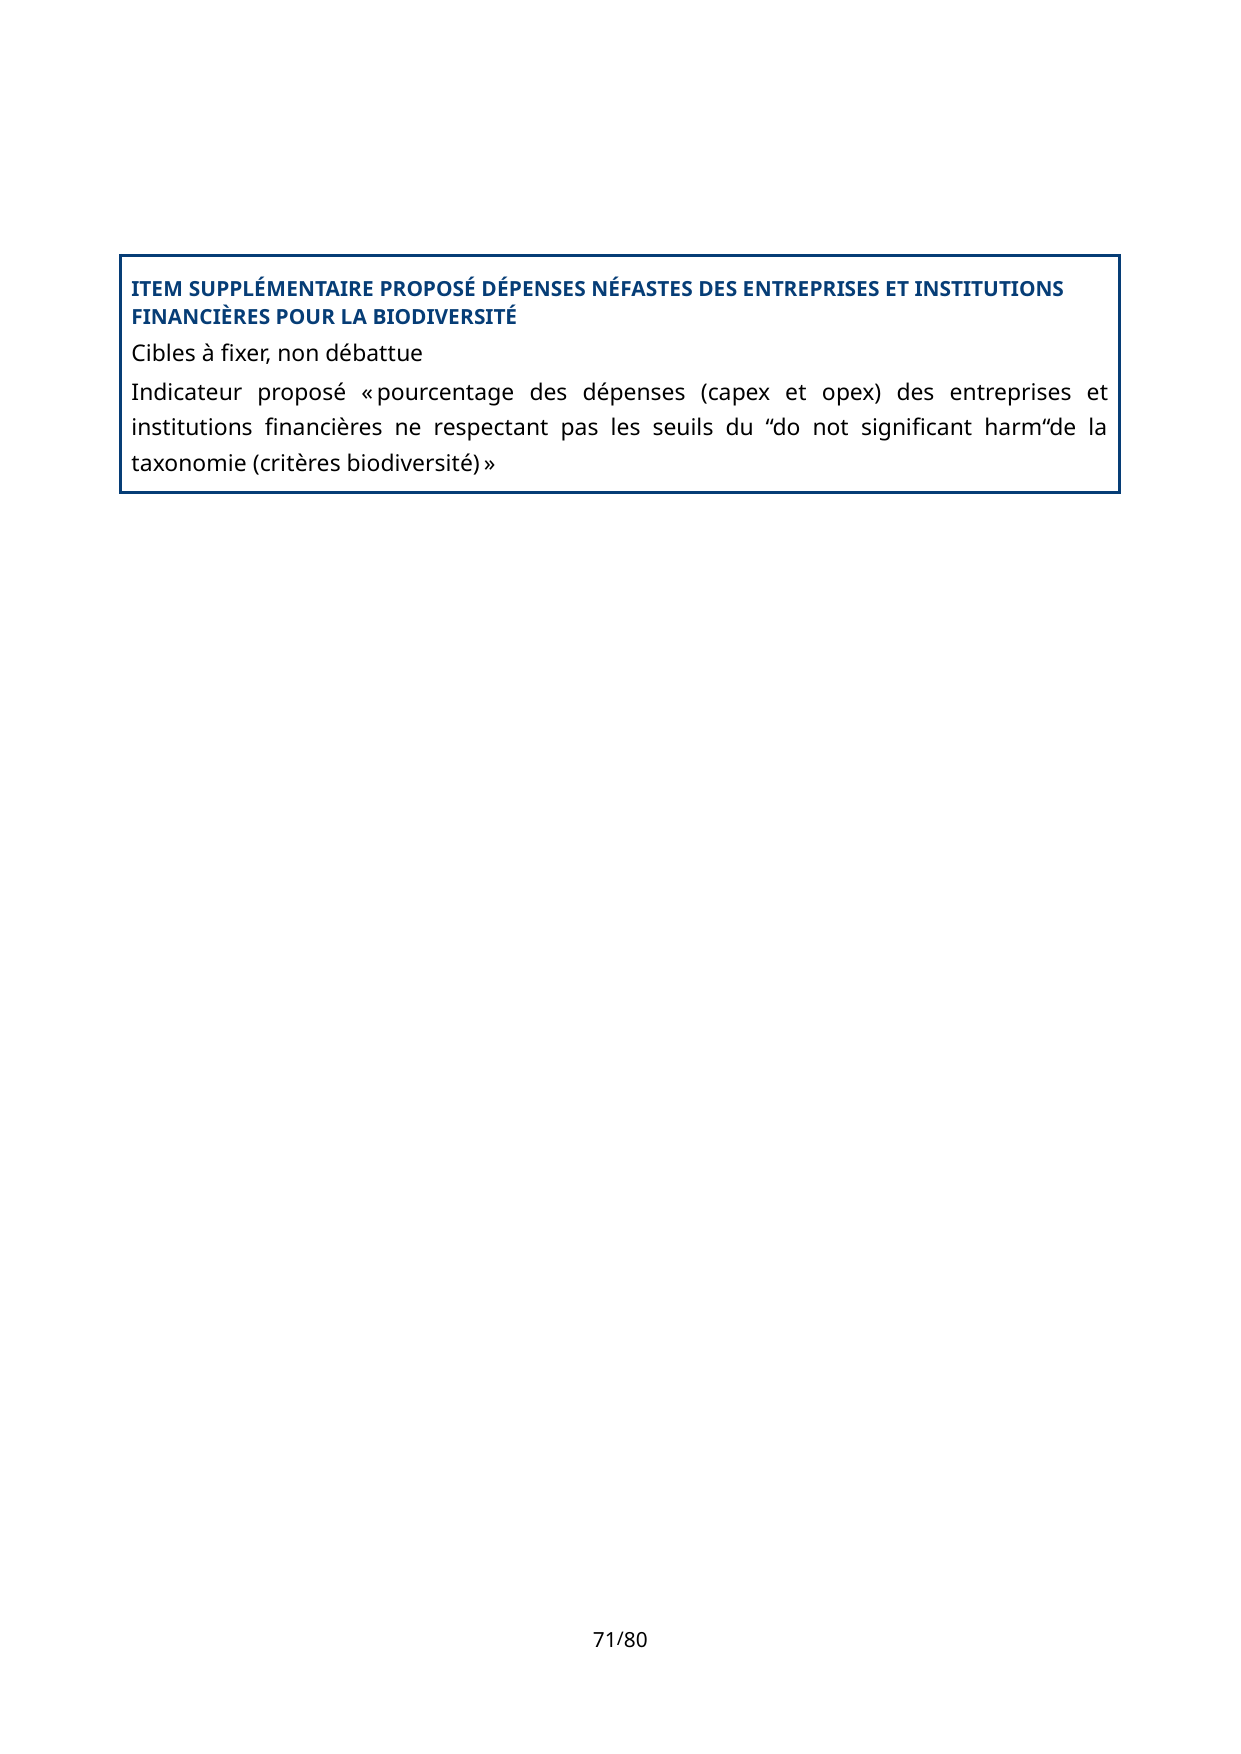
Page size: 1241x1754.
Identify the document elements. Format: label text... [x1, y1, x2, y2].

table_cell Item supplémentaire proposé Dépenses néfastes des entreprises et institutions financières pour la biodiversité Cibles à fixer, non débattue Indicateur proposé « pourcentage des dépenses (capex et opex) des entreprises et institutions financières ne respectant pas les seuils du “do not significant harm“de la taxonomie (critères biodiversité) » [122, 257, 1118, 491]
